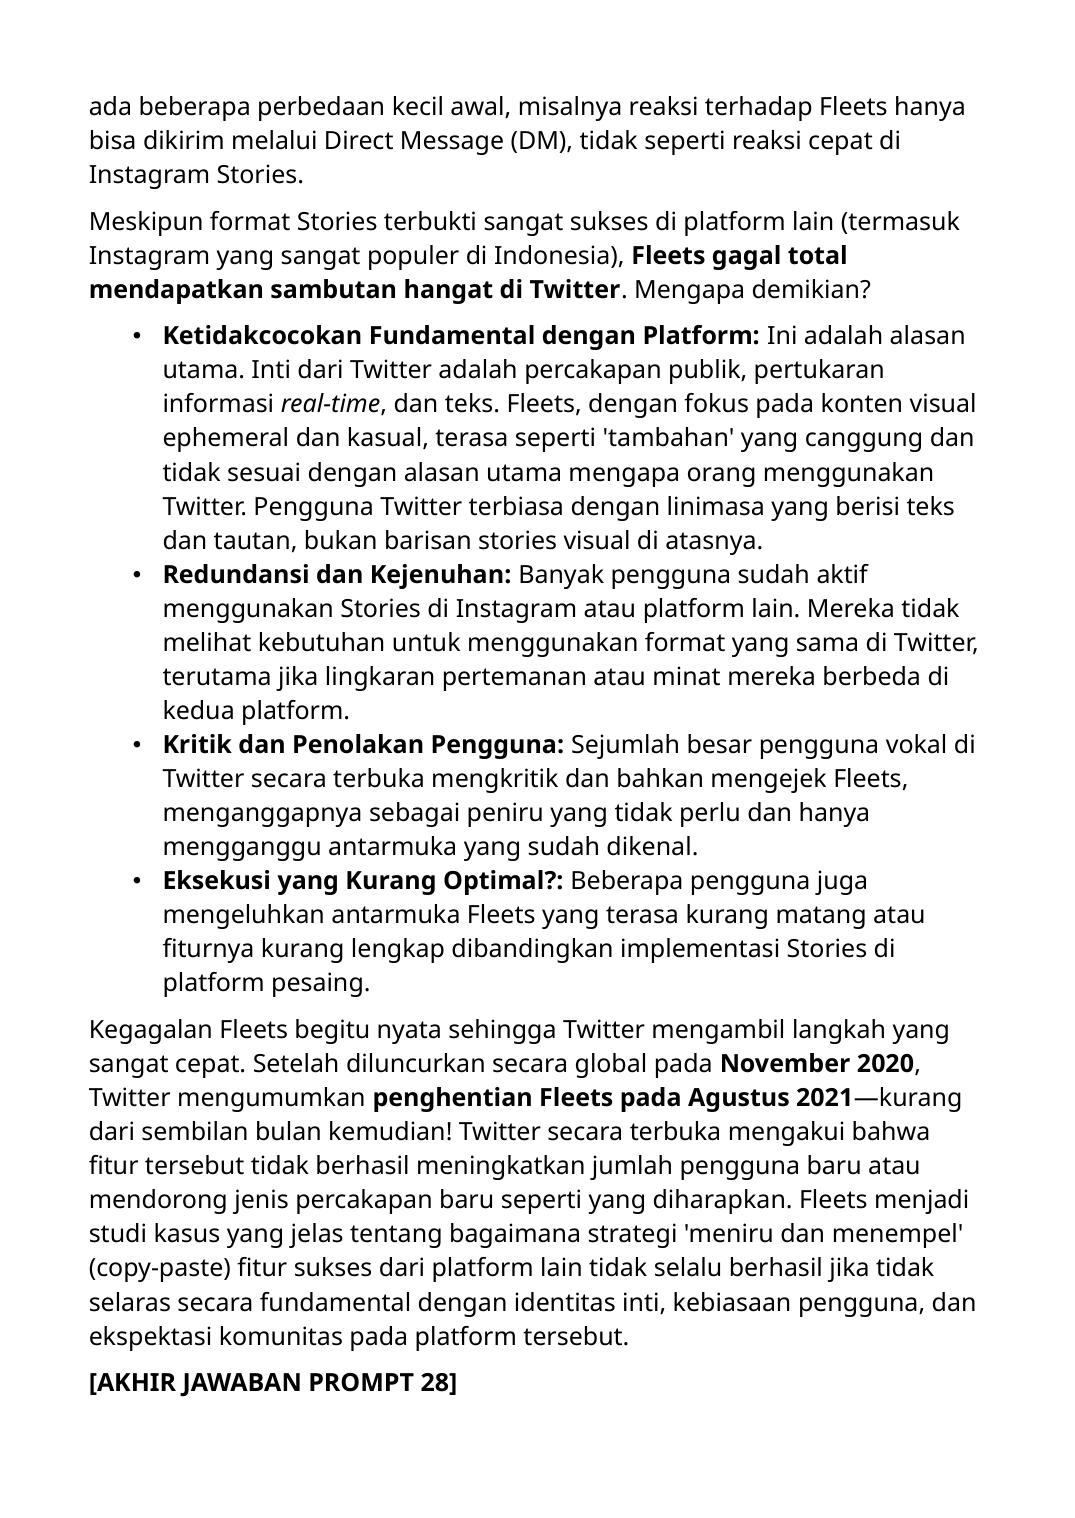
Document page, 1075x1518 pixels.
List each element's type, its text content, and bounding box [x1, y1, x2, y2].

text ada beberapa perbedaan kecil awal, misalnya reaksi terhadap Fleets hanya bisa dikirim melalui Direct Message (DM), tidak seperti reaksi cepat di Instagram Stories. [88, 88, 986, 191]
text Kegagalan Fleets begitu nyata sehingga Twitter mengambil langkah yang sangat cepat. Setelah diluncurkan secara global pada November 2020, Twitter mengumumkan penghentian Fleets pada Agustus 2021—kurang dari sembilan bulan kemudian! Twitter secara terbuka mengakui bahwa fitur tersebut tidak berhasil meningkatkan jumlah pengguna baru atau mendorong jenis percakapan baru seperti yang diharapkan. Fleets menjadi studi kasus yang jelas tentang bagaimana strategi 'meniru dan menempel' (copy-paste) fitur sukses dari platform lain tidak selalu berhasil jika tidak selaras secara fundamental dengan identitas inti, kebiasaan pengguna, dan ekspektasi komunitas pada platform tersebut. [88, 1012, 986, 1352]
list Ketidakcocokan Fundamental dengan Platform: Ini adalah alasan utama. Inti dari Twitter adalah percakapan publik, pertukaran informasi real-time, dan teks. Fleets, dengan fokus pada konten visual ephemeral dan kasual, terasa seperti 'tambahan' yang canggung dan tidak sesuai dengan alasan utama mengapa orang menggunakan Twitter. Pengguna Twitter terbiasa dengan linimasa yang berisi teks dan tautan, bukan barisan stories visual di atasnya. [133, 318, 986, 556]
text [AKHIR JAWABAN PROMPT 28] [88, 1365, 986, 1399]
list Kritik dan Penolakan Pengguna: Sejumlah besar pengguna vokal di Twitter secara terbuka mengkritik dan bahkan mengejek Fleets, menganggapnya sebagai peniru yang tidak perlu dan hanya mengganggu antarmuka yang sudah dikenal. [133, 727, 986, 863]
list Eksekusi yang Kurang Optimal?: Beberapa pengguna juga mengeluhkan antarmuka Fleets yang terasa kurang matang atau fiturnya kurang lengkap dibandingkan implementasi Stories di platform pesaing. [133, 863, 986, 999]
text Meskipun format Stories terbukti sangat sukses di platform lain (termasuk Instagram yang sangat populer di Indonesia), Fleets gagal total mendapatkan sambutan hangat di Twitter. Mengapa demikian? [88, 203, 986, 305]
list Redundansi dan Kejenuhan: Banyak pengguna sudah aktif menggunakan Stories di Instagram atau platform lain. Mereka tidak melihat kebutuhan untuk menggunakan format yang sama di Twitter, terutama jika lingkaran pertemanan atau minat mereka berbeda di kedua platform. [133, 556, 986, 727]
